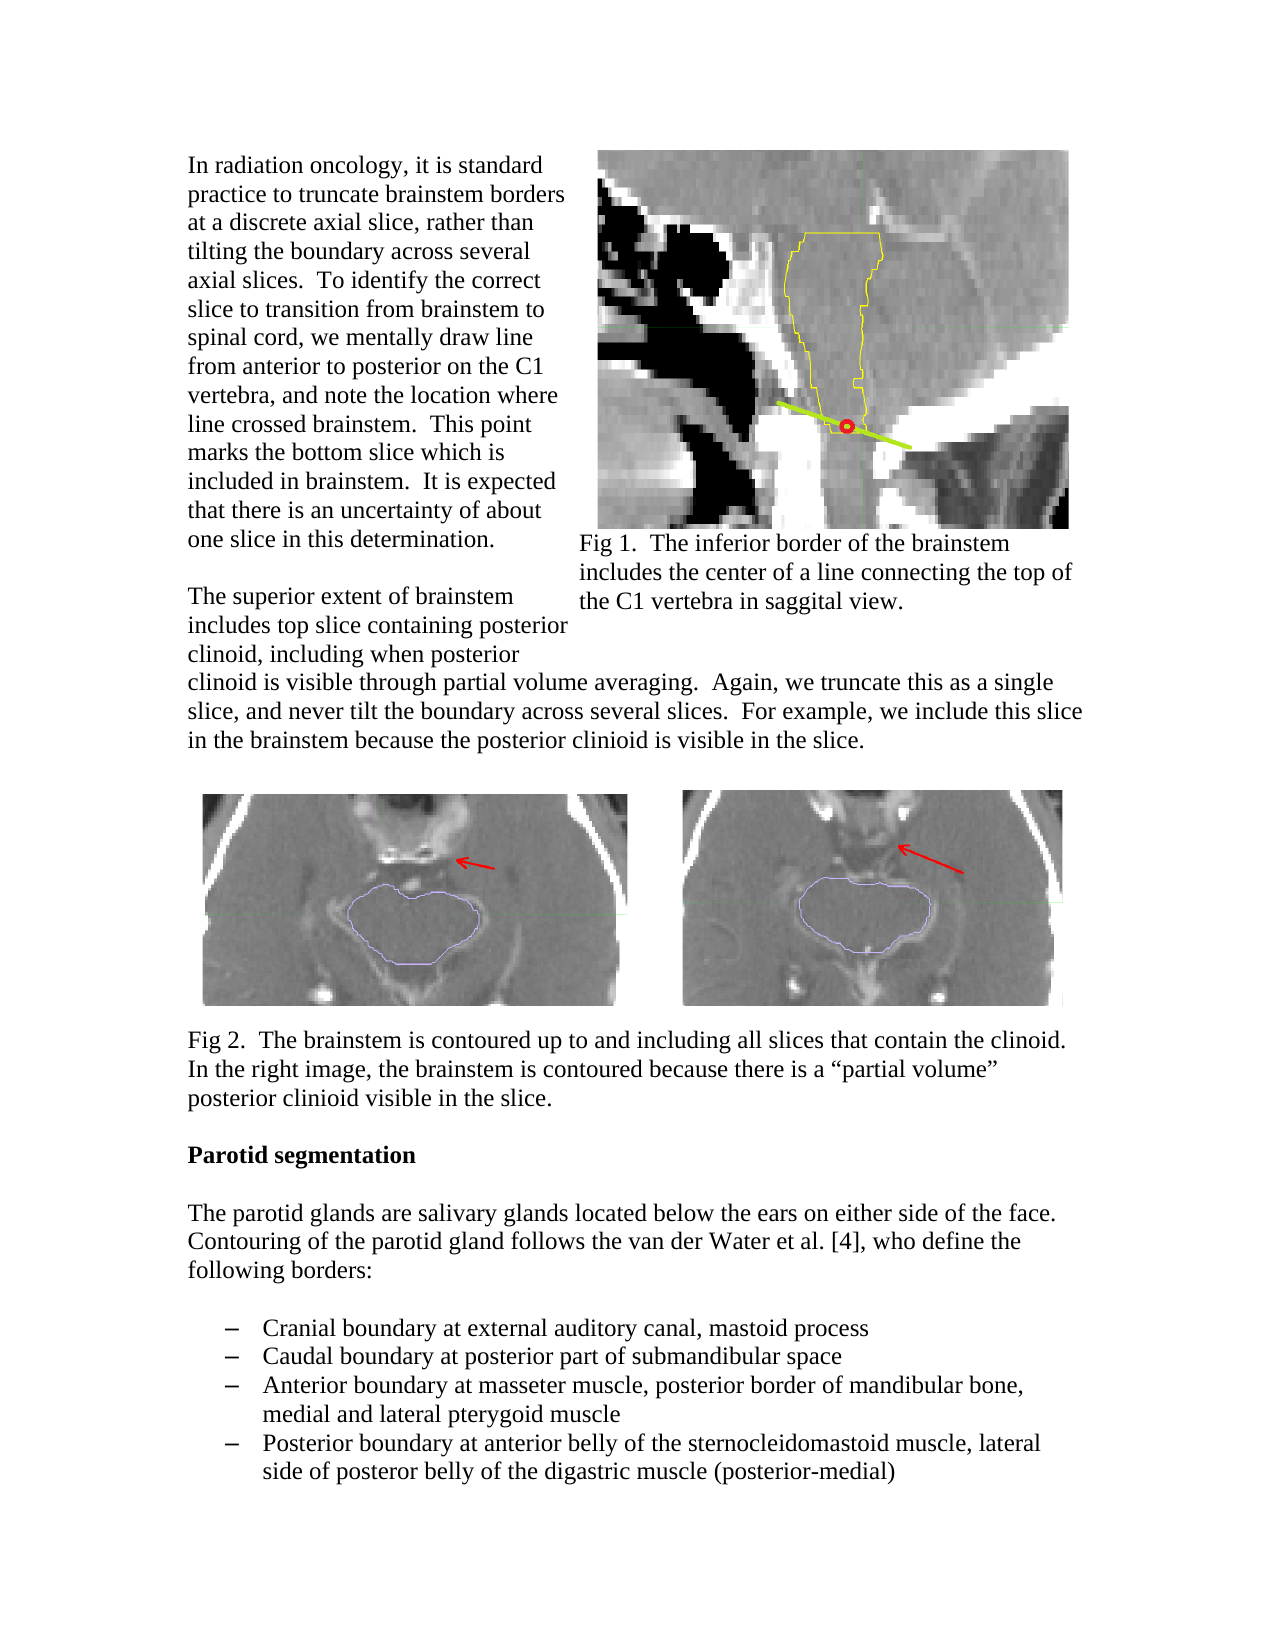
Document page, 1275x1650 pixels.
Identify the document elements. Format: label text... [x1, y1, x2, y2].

text Parotid segmentation [187, 1140, 1087, 1169]
list Cranial boundary at external auditory canal, mastoid process [225, 1313, 1087, 1341]
text In radiation oncology, it is standard practice to truncate brainstem borders at a discrete axial slice, rather than tilting the boundary across several axial slices. To identify the correct slice to transition from brainstem to spinal cord, we mentally draw line from anterior to posterior on the C1 vertebra, and note the location where line crossed brainstem. This point marks the bottom slice which is included in brainstem. It is expected that there is an uncertainty of about one slice in this determination. [187, 150, 579, 552]
list Anterior boundary at masseter muscle, posterior border of mandibular bone, medial and lateral pterygoid muscle [225, 1370, 1087, 1428]
text The superior extent of brainstem includes top slice containing posterior clinoid, including when posterior clinoid is visible through partial volume averaging. Again, we truncate this as a single slice, and never tilt the boundary across several slices. For example, we include this slice in the brainstem because the posterior clinioid is visible in the slice. [187, 581, 1087, 754]
picture [202, 794, 628, 1006]
text Fig 2. The brainstem is contoured up to and including all slices that contain the clinoid. In the right image, the brainstem is contoured because there is a “partial volume” posterior clinioid visible in the slice. [187, 1025, 1087, 1111]
text Fig 1. The inferior border of the brainstem includes the center of a line connecting the top of the C1 vertebra in saggital view. [579, 526, 1087, 615]
picture [597, 150, 1069, 529]
text [579, 615, 1087, 640]
list Caudal boundary at posterior part of submandibular space [225, 1341, 1087, 1370]
list Posterior boundary at anterior belly of the sternocleidomastoid muscle, lateral side of posteror belly of the digastric muscle (posterior-medial) [225, 1428, 1087, 1485]
picture [682, 790, 1063, 1006]
text The parotid glands are salivary glands located below the ears on either side of the face. Contouring of the parotid gland follows the van der Water et al. [4], who define the following borders: [187, 1198, 1087, 1284]
